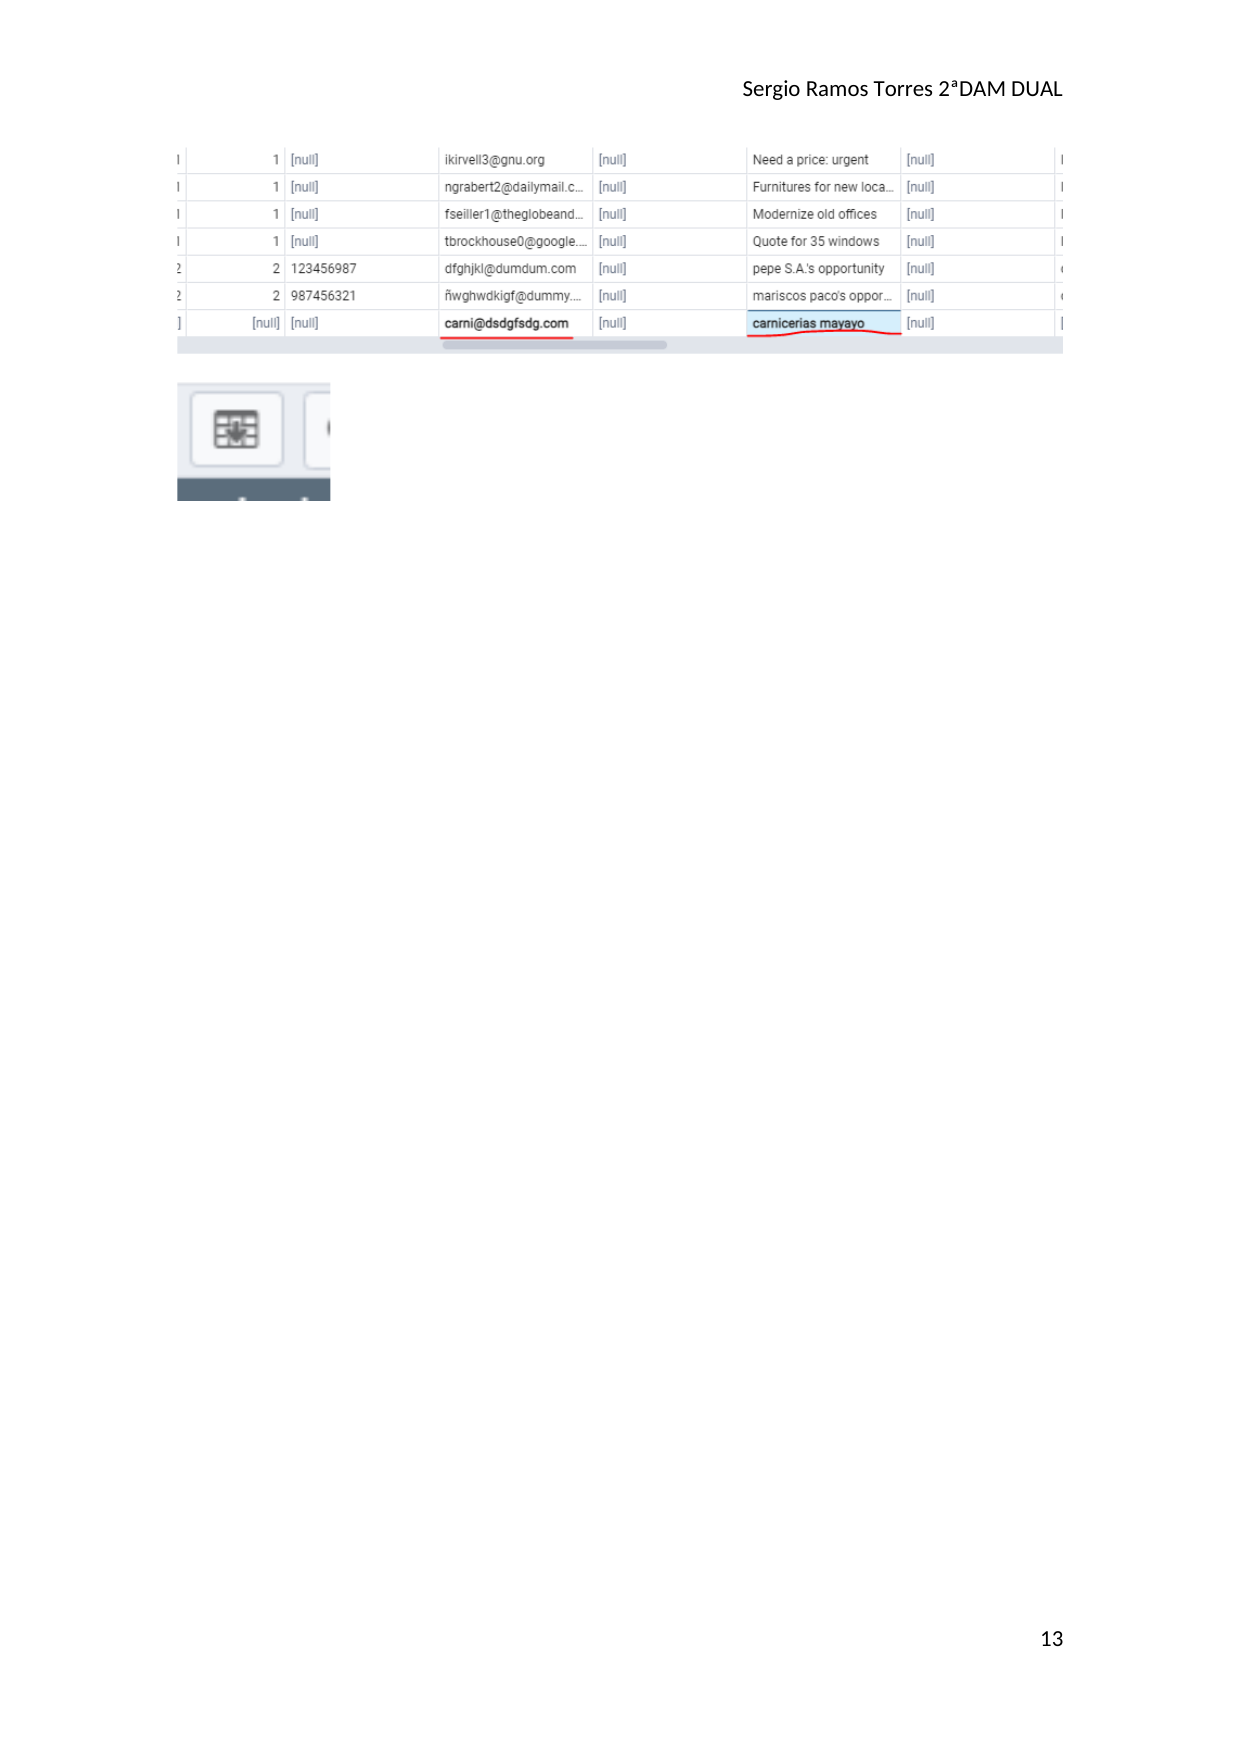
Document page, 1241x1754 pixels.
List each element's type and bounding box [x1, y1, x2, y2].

picture [177, 147, 1063, 357]
picture [177, 381, 331, 501]
